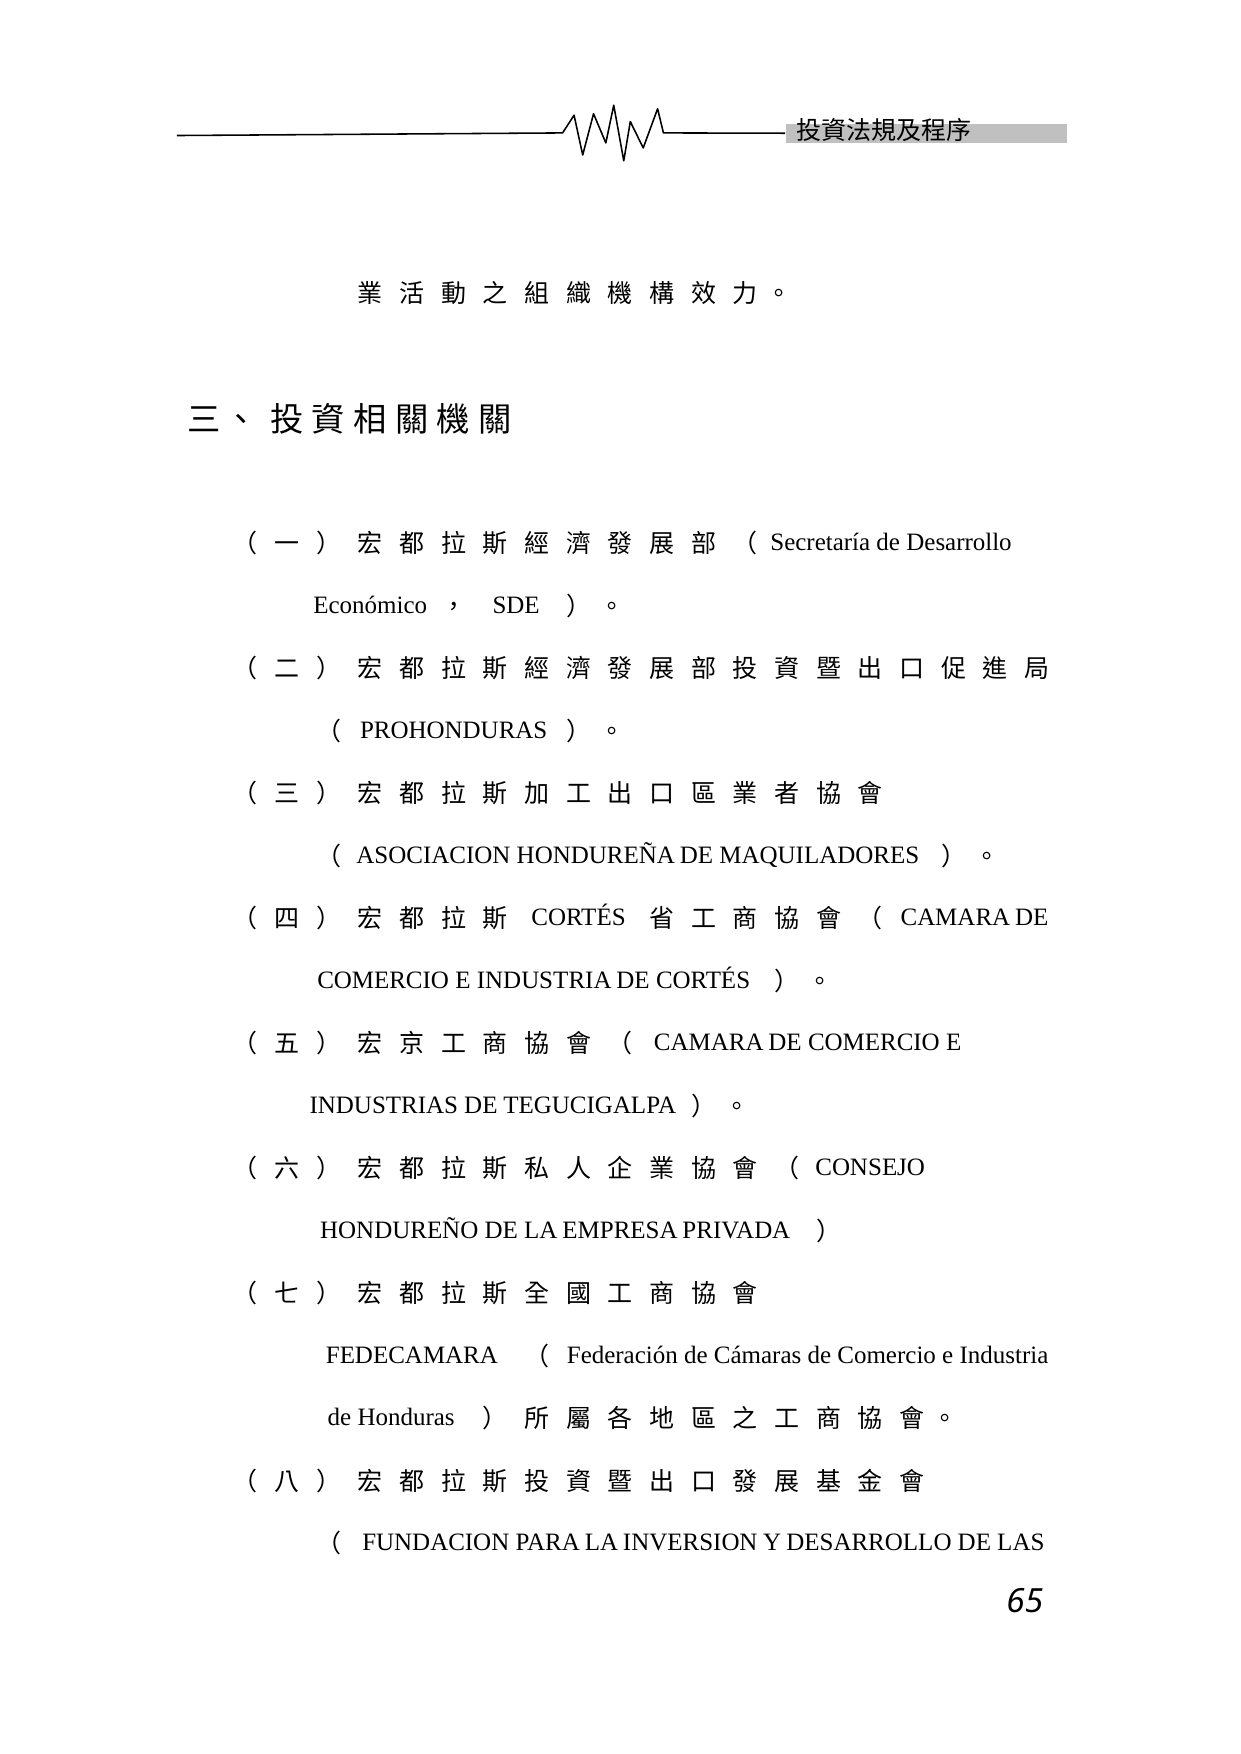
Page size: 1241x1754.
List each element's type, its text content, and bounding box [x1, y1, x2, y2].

text （五）宏京工商協會（CAMARA DE COMERCIO E INDUSTRIAS DE TEGUCIGALPA ）。 [207, 1000, 1058, 1125]
text （二）宏都拉斯經濟發展部投資暨出口促進局（PROHONDURAS）。 [207, 625, 1058, 750]
text （三）宏都拉斯加工出口區業者協會（ASOCIACION HONDUREÑA DE MAQUILADORES ）。 [207, 750, 1058, 875]
text 三、投資相關機關 [183, 375, 1058, 438]
text （四）宏都拉斯CORTÉS省工商協會（CAMARA DE COMERCIO E INDUSTRIA DE CORTÉS ）。 [207, 875, 1058, 1000]
text （八）宏都拉斯投資暨出口發展基金會（FUNDACION PARA LA INVERSION Y DESARROLLO DE LAS [207, 1438, 1058, 1563]
text （六）宏都拉斯私人企業協會（CONSEJO HONDUREÑO DE LA EMPRESA PRIVADA ） [207, 1125, 1058, 1250]
text （七）宏都拉斯全國工商協會FEDECAMARA（Federación de Cámaras de Comercio e Industria de Honduras）所屬各地區之工商協會。 [207, 1250, 1058, 1438]
text （一）宏都拉斯經濟發展部（Secretaría de Desarrollo Económico，SDE）。 [207, 500, 1058, 625]
text 業活動之組織機構效力。 [281, 250, 1058, 313]
